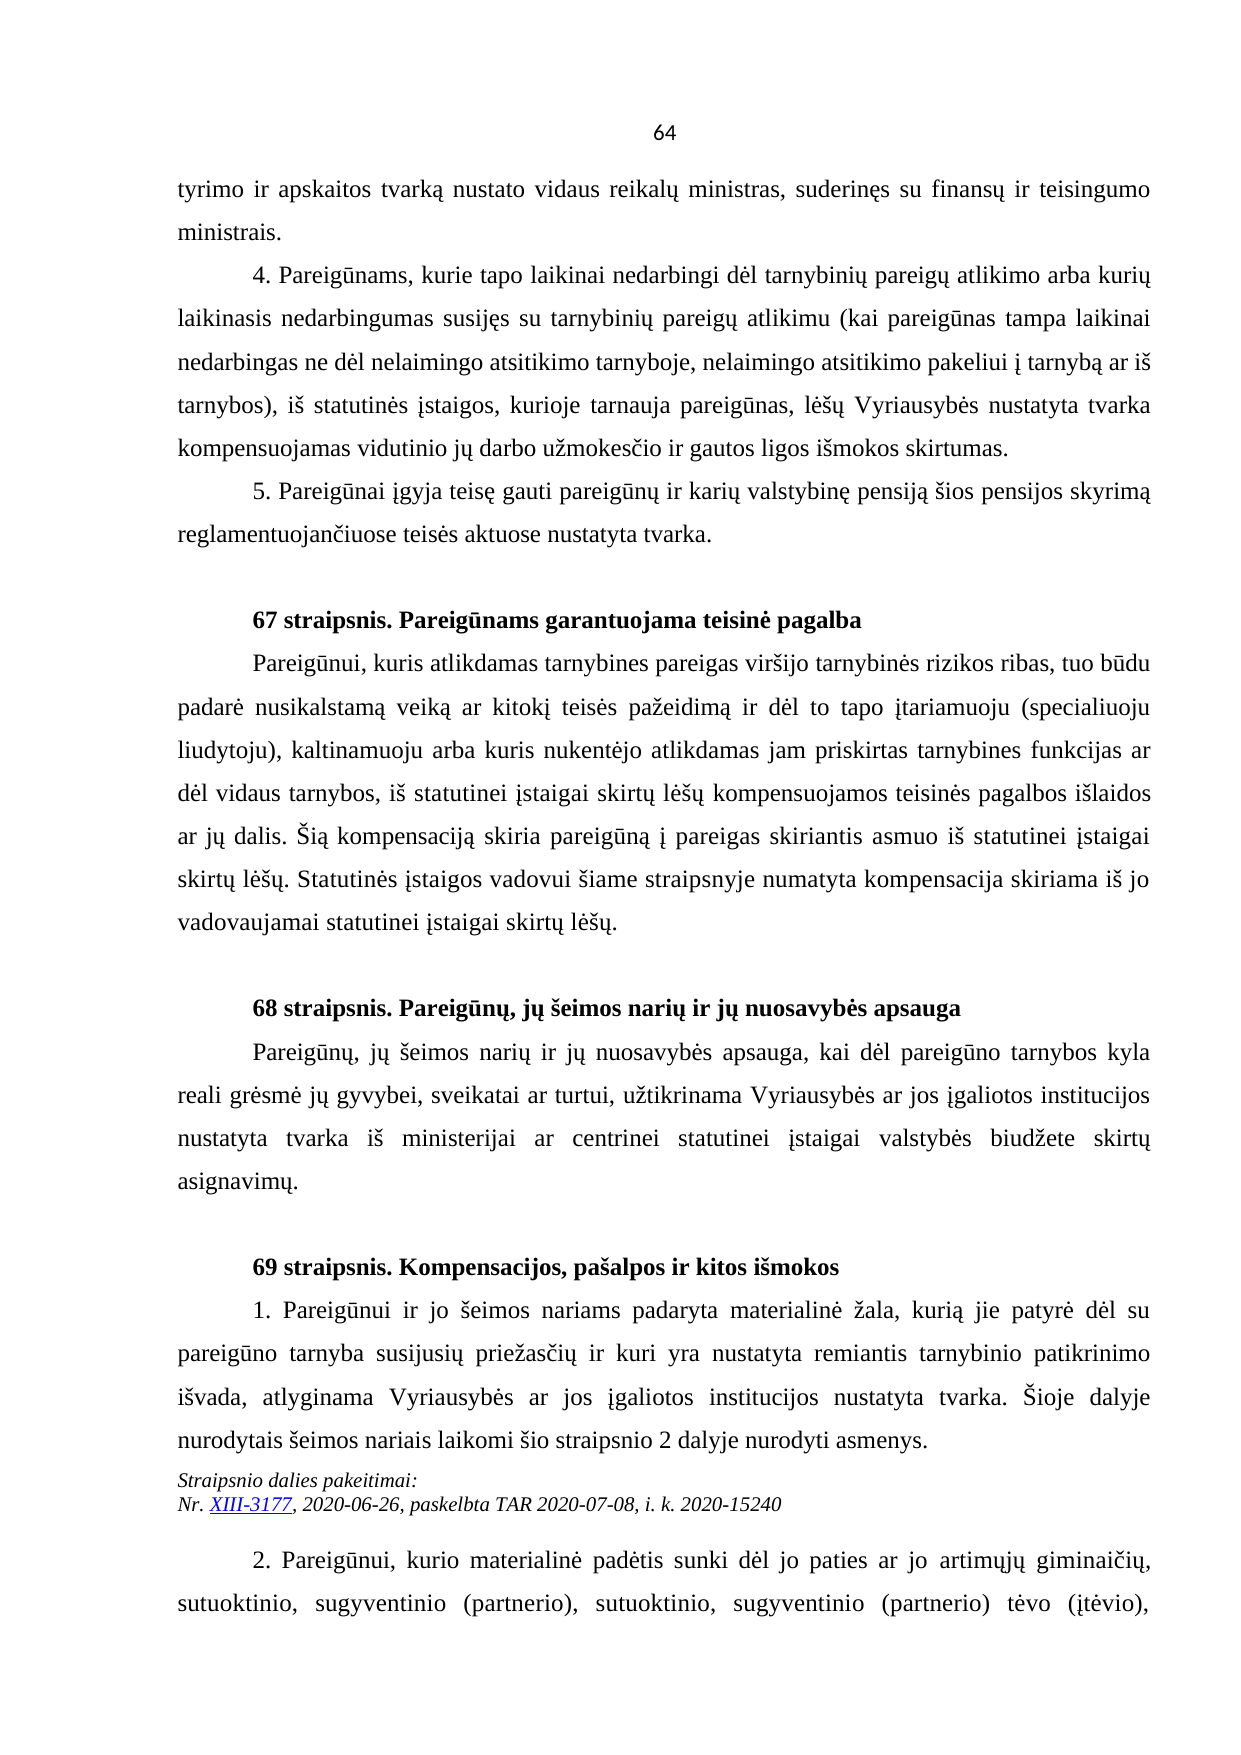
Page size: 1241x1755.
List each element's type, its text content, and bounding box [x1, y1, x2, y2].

text 69 straipsnis. Kompensacijos, pašalpos ir kitos išmokos [177, 1252, 1152, 1281]
text 67 straipsnis. Pareigūnams garantuojama teisinė pagalba [177, 605, 1152, 634]
text 2. Pareigūnui, kurio materialinė padėtis sunki dėl jo paties ar jo artimųjų giminaičių, sutuoktinio, sugyventinio (partnerio), sutuoktinio, sugyventinio (partnerio) tėvo (įtėvio), [177, 1545, 1152, 1617]
text Nr. XIII-3177, 2020-06-26, paskelbta TAR 2020-07-08, i. k. 2020-15240 [177, 1492, 1152, 1516]
text 1. Pareigūnui ir jo šeimos nariams padaryta materialinė žala, kurią jie patyrė dėl su pareigūno tarnyba susijusių priežasčių ir kuri yra nustatyta remiantis tarnybinio patikrinimo išvada, atlyginama Vyriausybės ar jos įgaliotos institucijos nustatyta tvarka. Šioje dalyje nurodytais šeimos nariais laikomi šio straipsnio 2 dalyje nurodyti asmenys. [177, 1295, 1152, 1453]
text Pareigūnui, kuris atlikdamas tarnybines pareigas viršijo tarnybinės rizikos ribas, tuo būdu padarė nusikalstamą veiką ar kitokį teisės pažeidimą ir dėl to tapo įtariamuoju (specialiuoju liudytoju), kaltinamuoju arba kuris nukentėjo atlikdamas jam priskirtas tarnybines funkcijas ar dėl vidaus tarnybos, iš statutinei įstaigai skirtų lėšų kompensuojamos teisinės pagalbos išlaidos ar jų dalis. Šią kompensaciją skiria pareigūną į pareigas skiriantis asmuo iš statutinei įstaigai skirtų lėšų. Statutinės įstaigos vadovui šiame straipsnyje numatyta kompensacija skiriama iš jo vadovaujamai statutinei įstaigai skirtų lėšų. [177, 648, 1152, 936]
text 4. Pareigūnams, kurie tapo laikinai nedarbingi dėl tarnybinių pareigų atlikimo arba kurių laikinasis nedarbingumas susijęs su tarnybinių pareigų atlikimu (kai pareigūnas tampa laikinai nedarbingas ne dėl nelaimingo atsitikimo tarnyboje, nelaimingo atsitikimo pakeliui į tarnybą ar iš tarnybos), iš statutinės įstaigos, kurioje tarnauja pareigūnas, lėšų Vyriausybės nustatyta tvarka kompensuojamas vidutinio jų darbo užmokesčio ir gautos ligos išmokos skirtumas. [177, 260, 1152, 462]
text 68 straipsnis. Pareigūnų, jų šeimos narių ir jų nuosavybės apsauga [177, 993, 1152, 1022]
text Pareigūnų, jų šeimos narių ir jų nuosavybės apsauga, kai dėl pareigūno tarnybos kyla reali grėsmė jų gyvybei, sveikatai ar turtui, užtikrinama Vyriausybės ar jos įgaliotos institucijos nustatyta tvarka iš ministerijai ar centrinei statutinei įstaigai valstybės biudžete skirtų asignavimų. [177, 1037, 1152, 1195]
text Straipsnio dalies pakeitimai: [177, 1468, 1152, 1492]
text 5. Pareigūnai įgyja teisę gauti pareigūnų ir karių valstybinę pensiją šios pensijos skyrimą reglamentuojančiuose teisės aktuose nustatyta tvarka. [177, 476, 1152, 548]
text tyrimo ir apskaitos tvarką nustato vidaus reikalų ministras, suderinęs su finansų ir teisingumo ministrais. [177, 174, 1152, 246]
